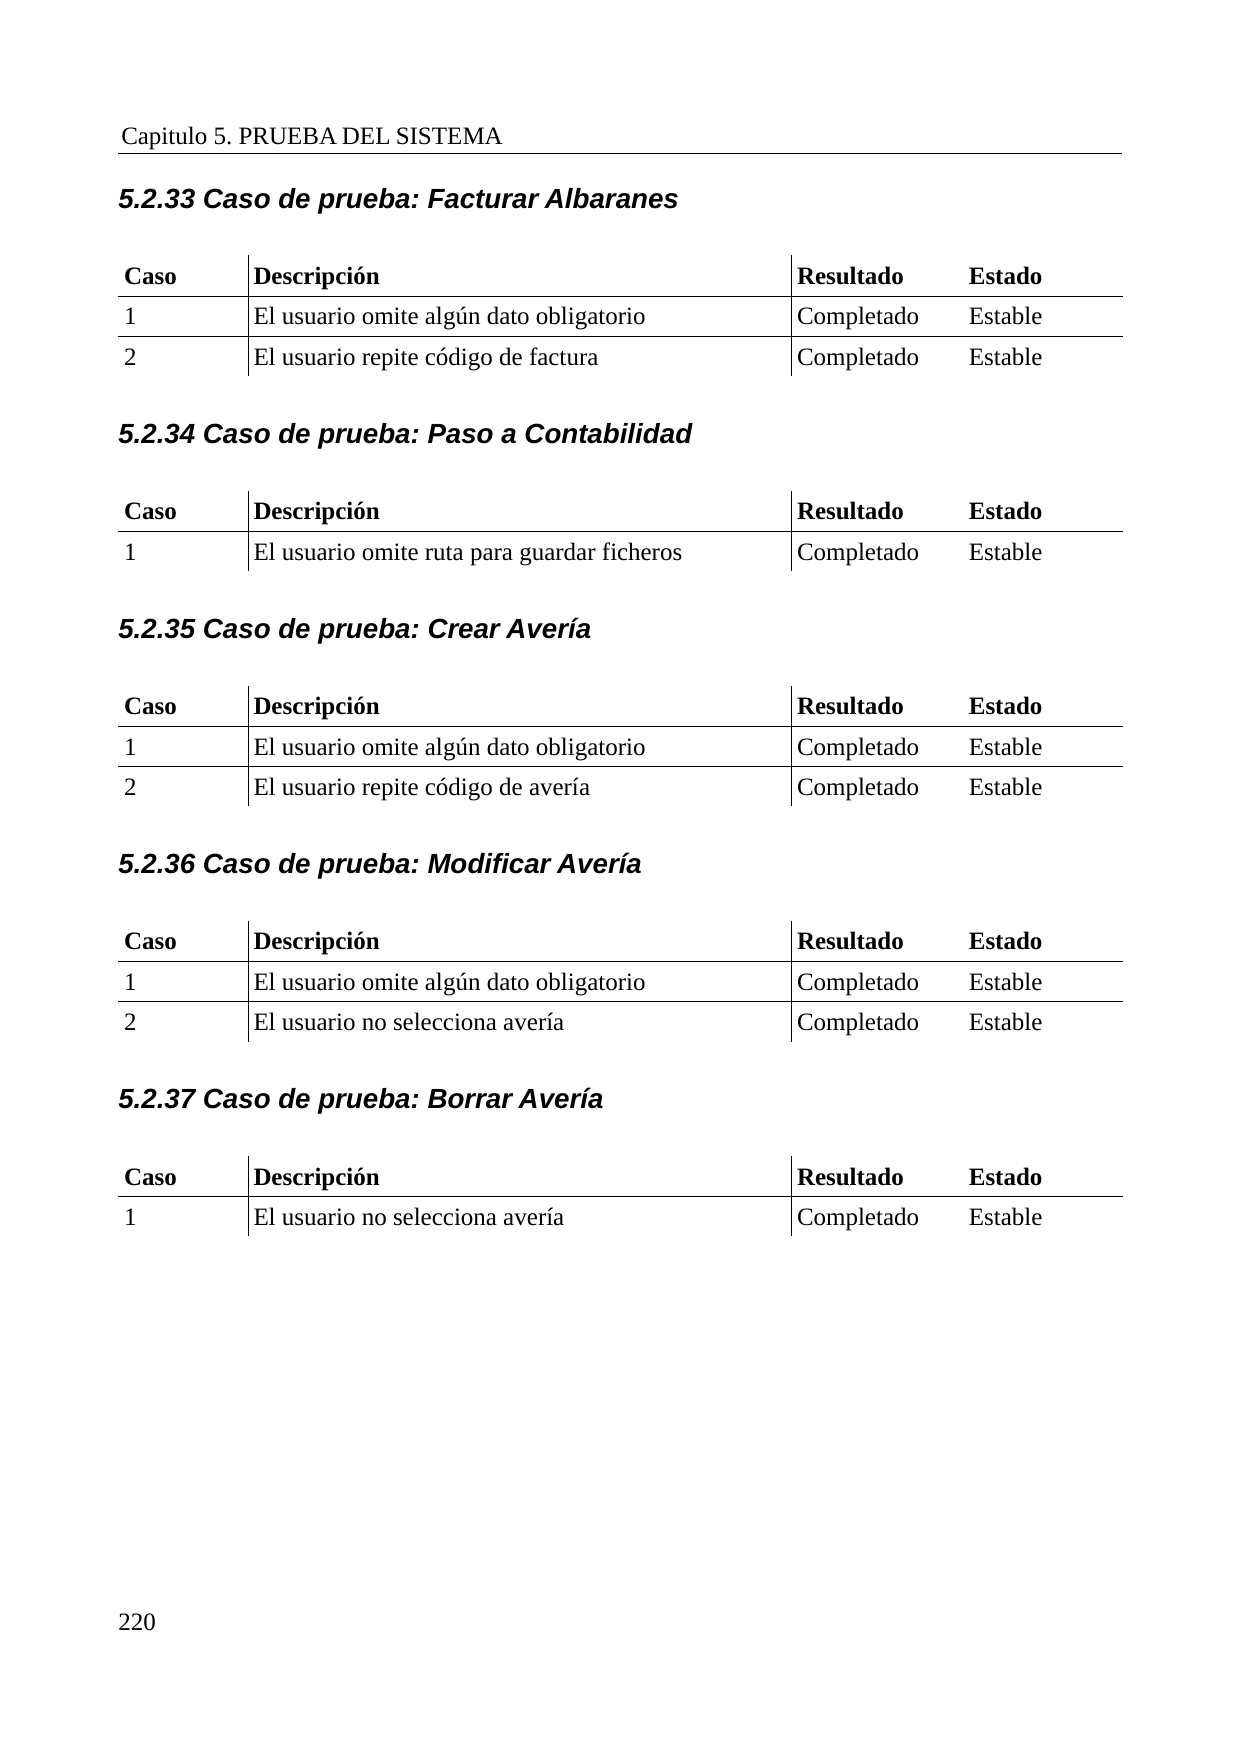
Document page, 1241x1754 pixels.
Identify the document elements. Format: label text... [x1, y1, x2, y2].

table_header Resultado [792, 921, 963, 961]
table_header Resultado [792, 255, 963, 296]
table_cell Completado [792, 1197, 963, 1236]
table_cell Completado [792, 962, 963, 1001]
table_header Estado [963, 686, 1123, 726]
table_cell El usuario omite algún dato obligatorio [249, 962, 791, 1001]
table_header Caso [118, 255, 248, 296]
table_header Resultado [792, 1156, 963, 1196]
table_cell 1 [118, 297, 248, 336]
table_header Descripción [249, 255, 791, 296]
table_header Caso [118, 686, 248, 726]
table_cell Completado [792, 337, 963, 376]
table_header Resultado [792, 686, 963, 726]
table_header Caso [118, 491, 248, 531]
table_header Descripción [249, 921, 791, 961]
subtitle 5.2.36 Caso de prueba: Modificar Avería [118, 848, 1122, 879]
table_cell Completado [792, 727, 963, 766]
table_cell 1 [118, 1197, 248, 1236]
subtitle 5.2.34 Caso de prueba: Paso a Contabilidad [118, 417, 1122, 449]
subtitle 5.2.33 Caso de prueba: Facturar Albaranes [118, 182, 1122, 214]
table_cell 2 [118, 337, 248, 376]
table_cell 1 [118, 727, 248, 766]
table_cell Estable [963, 767, 1123, 806]
table_cell El usuario no selecciona avería [249, 1197, 791, 1236]
table_cell 2 [118, 767, 248, 806]
table_header Descripción [249, 1156, 791, 1196]
table_cell Completado [792, 297, 963, 336]
table_header Caso [118, 921, 248, 961]
table_header Descripción [249, 491, 791, 531]
table_cell Estable [963, 1002, 1123, 1042]
table_header Descripción [249, 686, 791, 726]
table_cell 2 [118, 1002, 248, 1042]
table_header Estado [963, 1156, 1123, 1196]
table_cell Completado [792, 532, 963, 571]
table_header Resultado [792, 491, 963, 531]
table_cell Estable [963, 297, 1123, 336]
subtitle 5.2.35 Caso de prueba: Crear Avería [118, 612, 1122, 644]
table_cell Completado [792, 767, 963, 806]
table_cell El usuario omite algún dato obligatorio [249, 297, 791, 336]
table_cell 1 [118, 532, 248, 571]
table_header Estado [963, 921, 1123, 961]
table_cell Estable [963, 962, 1123, 1001]
table_header Estado [963, 491, 1123, 531]
table_cell El usuario omite algún dato obligatorio [249, 727, 791, 766]
table_cell Estable [963, 337, 1123, 376]
table_cell Estable [963, 1197, 1123, 1236]
subtitle 5.2.37 Caso de prueba: Borrar Avería [118, 1083, 1122, 1115]
table_cell Estable [963, 727, 1123, 766]
table_cell El usuario repite código de factura [249, 337, 791, 376]
table_cell El usuario no selecciona avería [249, 1002, 791, 1042]
table_header Estado [963, 255, 1123, 296]
table_cell Completado [792, 1002, 963, 1042]
table_cell 1 [118, 962, 248, 1001]
table_header Caso [118, 1156, 248, 1196]
table_cell Estable [963, 532, 1123, 571]
table_cell El usuario repite código de avería [249, 767, 791, 806]
table_cell El usuario omite ruta para guardar ficheros [249, 532, 791, 571]
